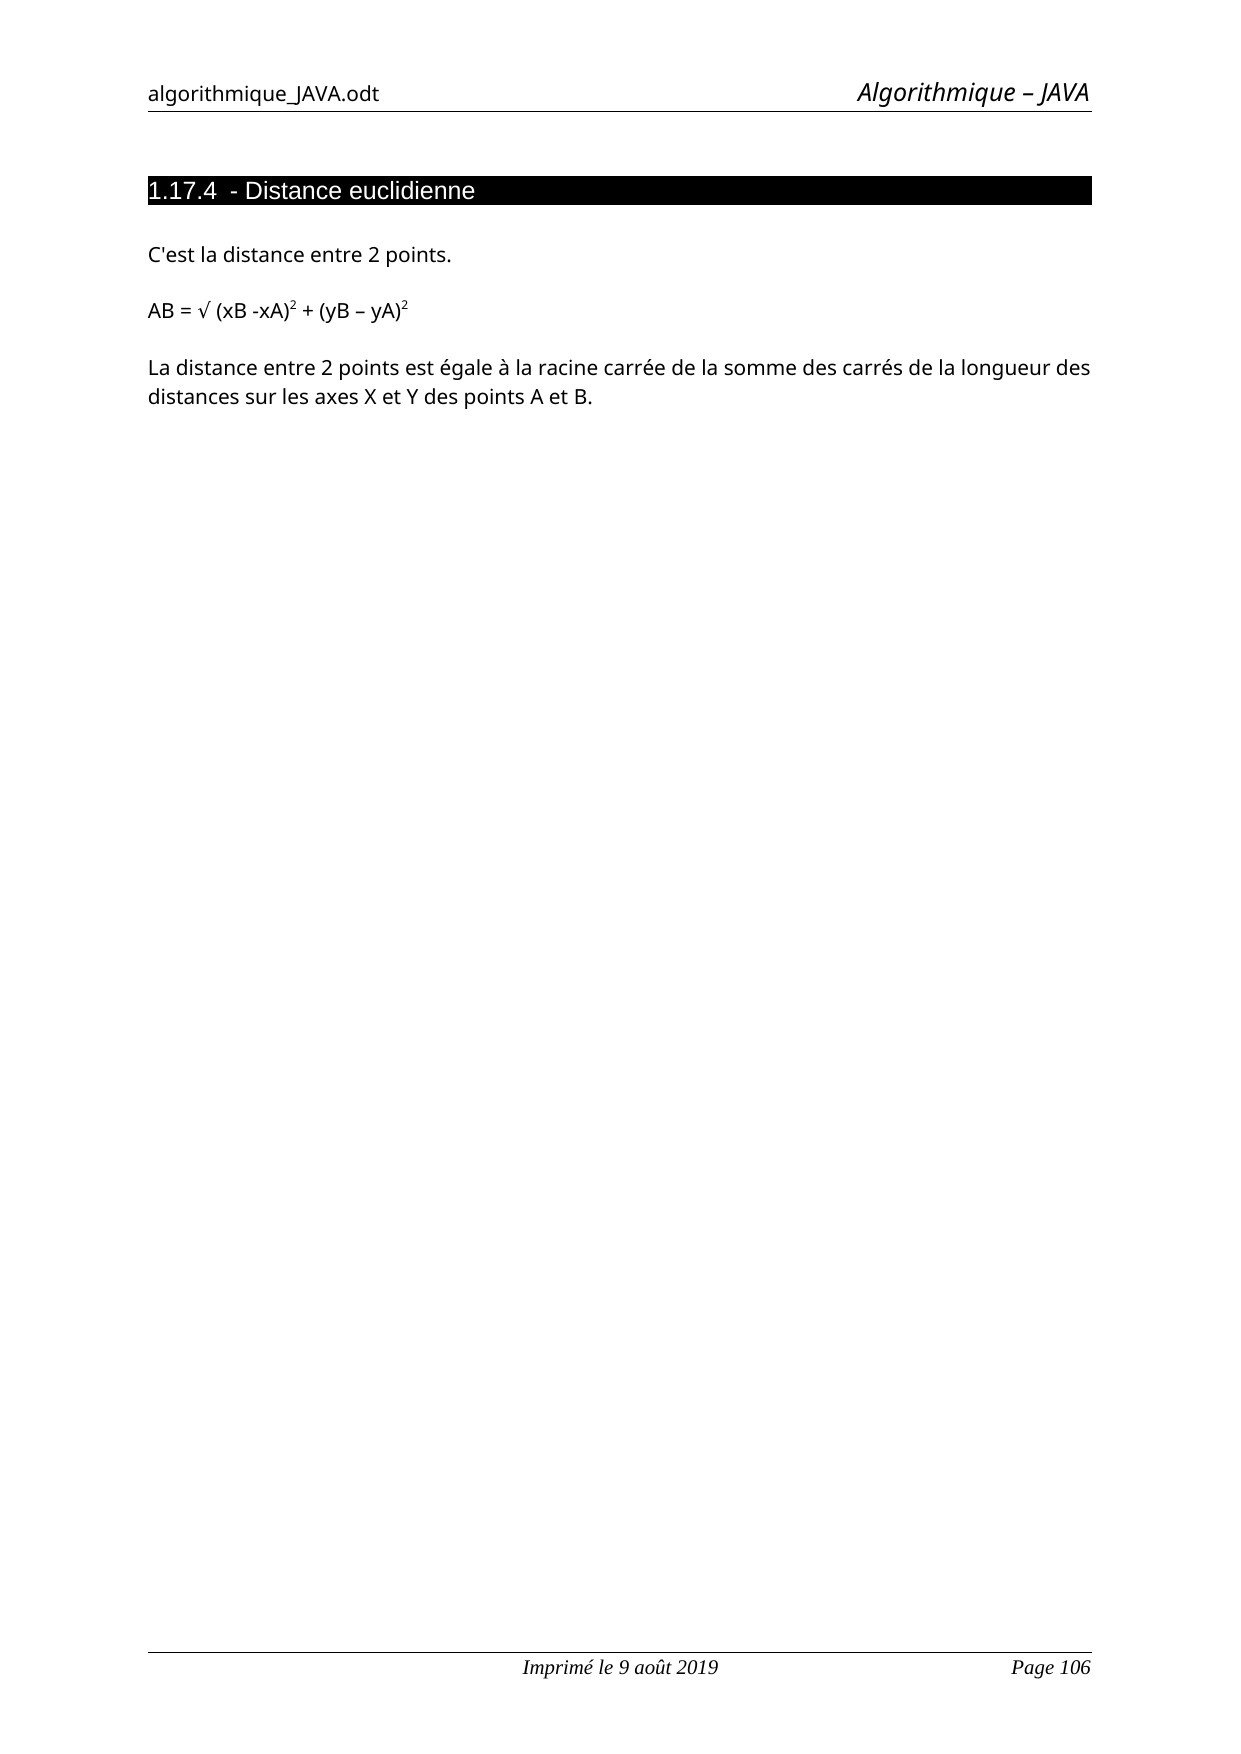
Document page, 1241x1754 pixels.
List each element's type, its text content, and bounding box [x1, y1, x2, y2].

subtitle - Distance euclidienne [148, 176, 1092, 205]
text AB = √ (xB -xA)2 + (yB – yA)2 [148, 297, 1092, 325]
text C'est la distance entre 2 points. [148, 240, 1092, 268]
text La distance entre 2 points est égale à la racine carrée de la somme des carrés de la longueur des distances sur les axes X et Y des points A et B. [148, 353, 1092, 410]
